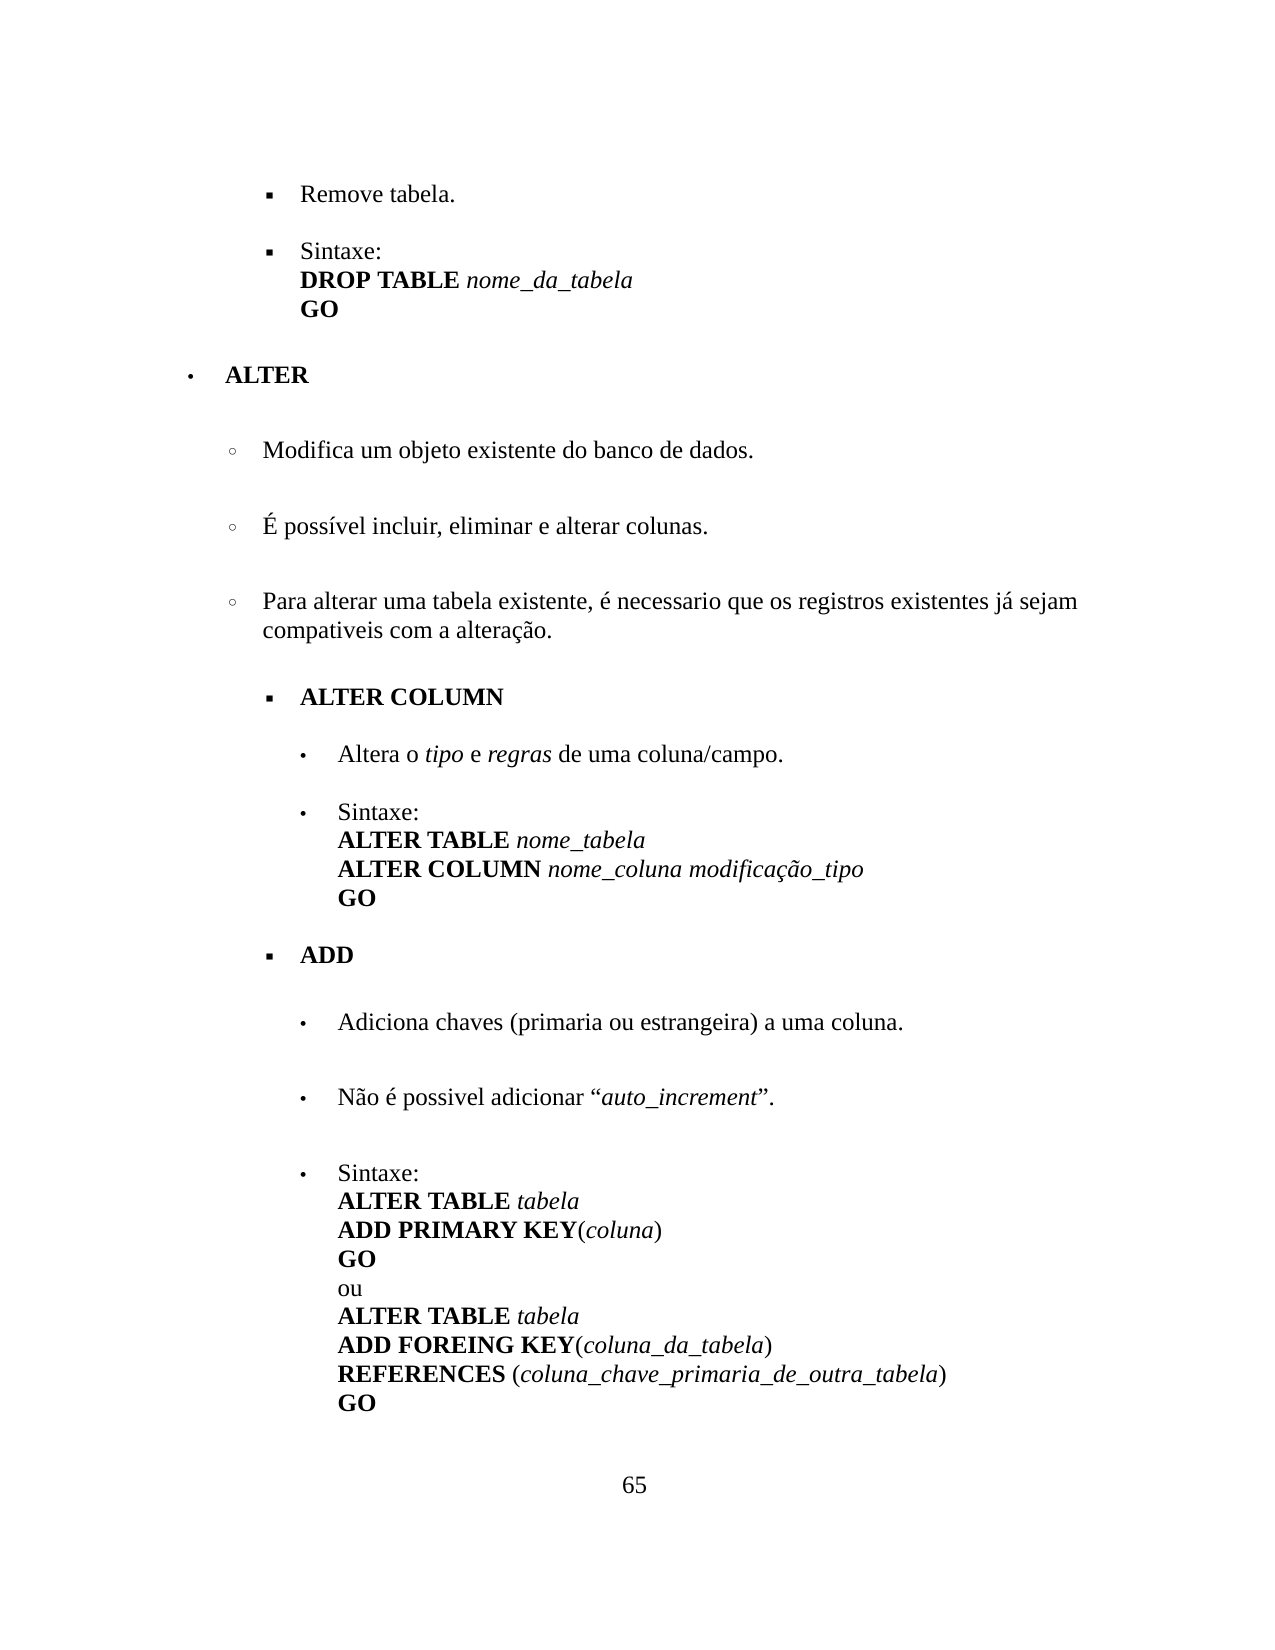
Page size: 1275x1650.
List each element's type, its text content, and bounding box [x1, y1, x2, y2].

list Modifica um objeto existente do banco de dados. [225, 436, 1125, 493]
list ADD [262, 940, 1125, 998]
list Sintaxe: ALTER TABLE tabela ADD PRIMARY KEY(coluna) GO ou ALTER TABLE tabela ADD FOREING KEY(coluna_da_tabela) REFERENCES (coluna_chave_primaria_de_outra_tabela) GO [300, 1158, 1125, 1416]
list Altera o tipo e regras de uma coluna/campo. [300, 739, 1125, 797]
list Remove tabela. [262, 179, 1125, 236]
list Sintaxe: DROP TABLE nome_da_tabela GO [262, 236, 1125, 351]
list É possível incluir, eliminar e alterar colunas. [225, 511, 1125, 568]
list Para alterar uma tabela existente, é necessario que os registros existentes já sejam compativeis com a alteração. [225, 586, 1125, 673]
list Não é possivel adicionar “auto_increment”. [300, 1082, 1125, 1140]
list Sintaxe: ALTER TABLE nome_tabela ALTER COLUMN nome_coluna modificação_tipo GO [300, 797, 1125, 940]
list ALTER COLUMN [262, 682, 1125, 739]
list ALTER [187, 360, 1125, 418]
list [225, 150, 1125, 179]
list Adiciona chaves (primaria ou estrangeira) a uma coluna. [300, 1007, 1125, 1064]
